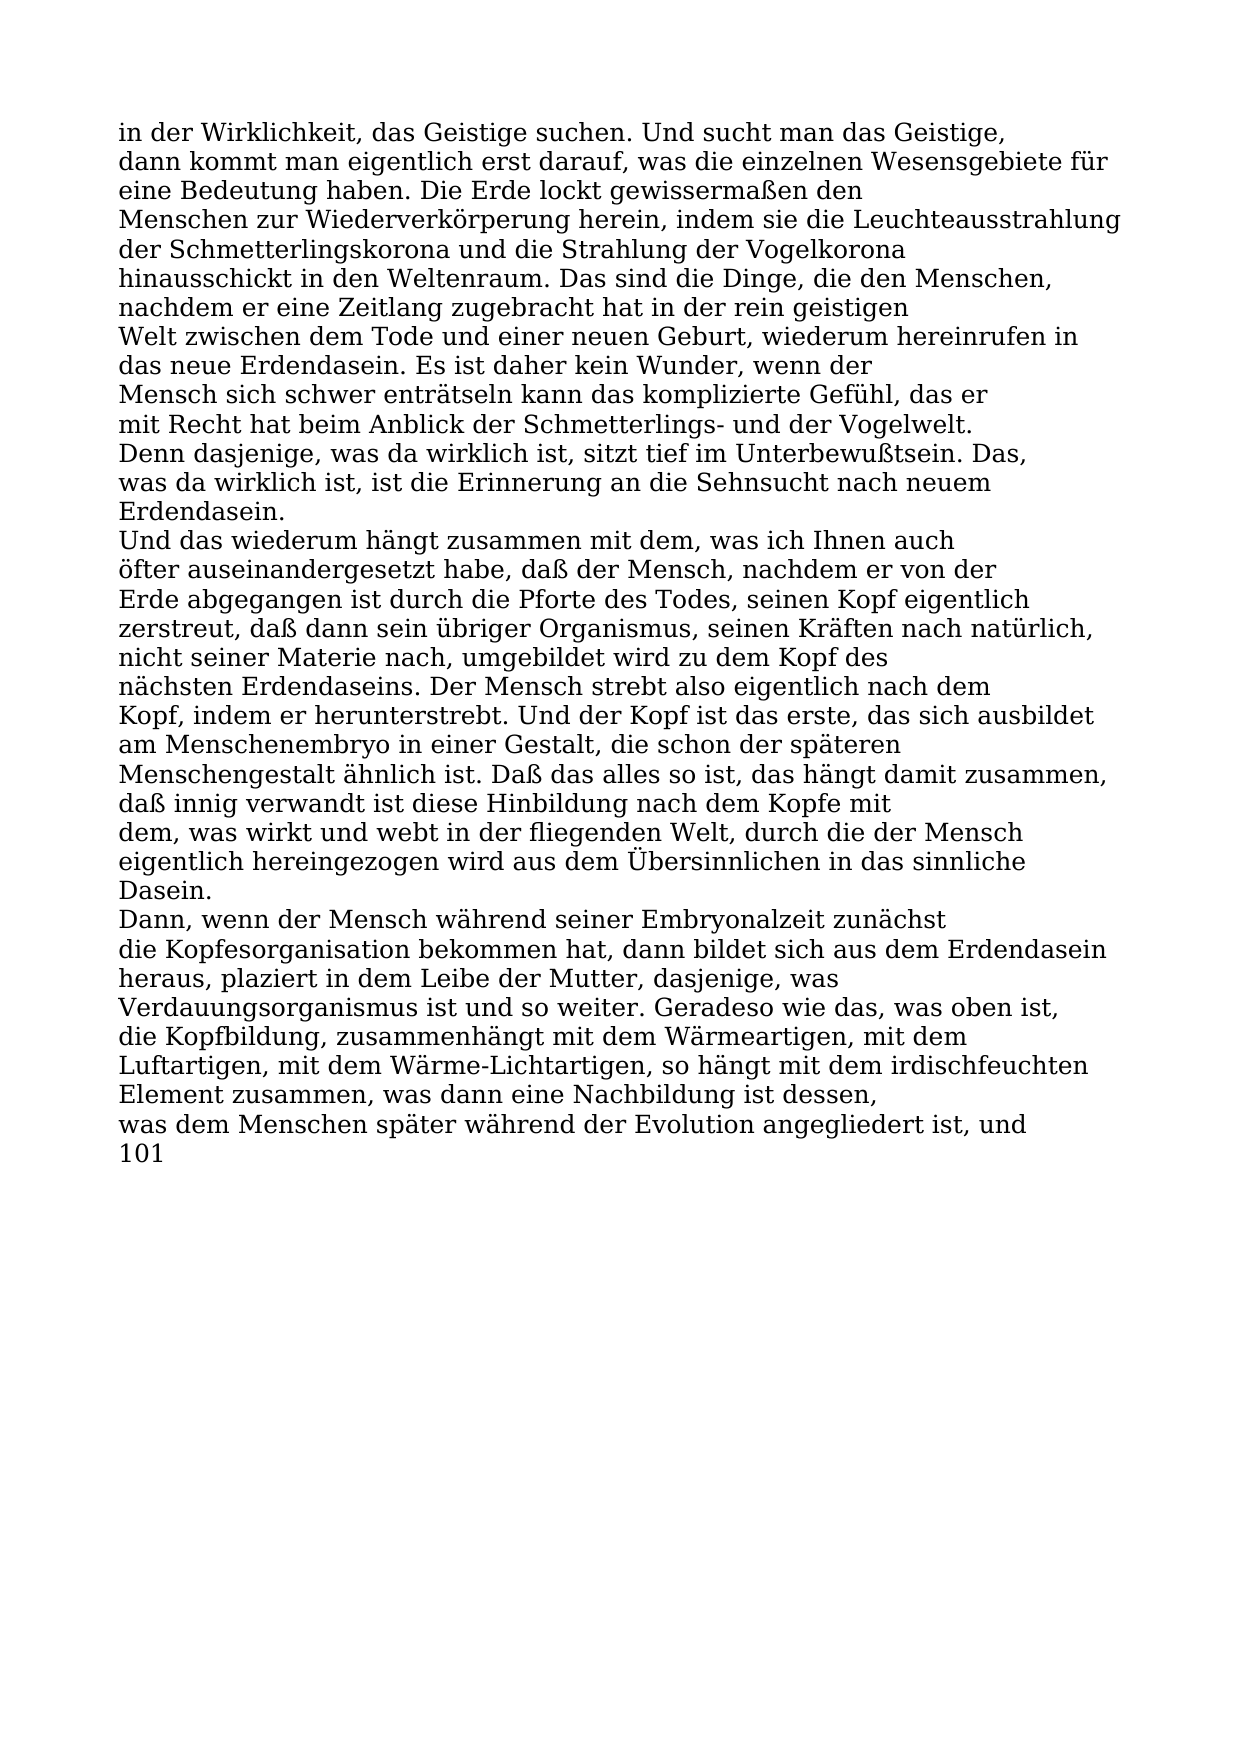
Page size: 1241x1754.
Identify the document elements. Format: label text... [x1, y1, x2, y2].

text eigentlich hereingezogen wird aus dem Übersinnlichen in das sinnliche [118, 847, 1122, 876]
text zerstreut, daß dann sein übriger Organismus, seinen Kräften nach natürlich, nicht seiner Materie nach, umgebildet wird zu dem Kopf des [118, 614, 1122, 672]
text 101 [118, 1139, 1122, 1168]
text öfter auseinandergesetzt habe, daß der Mensch, nachdem er von der [118, 556, 1122, 585]
text hinausschickt in den Weltenraum. Das sind die Dinge, die den Menschen, nachdem er eine Zeitlang zugebracht hat in der rein geistigen [118, 264, 1122, 322]
text Welt zwischen dem Tode und einer neuen Geburt, wiederum hereinrufen in das neue Erdendasein. Es ist daher kein Wunder, wenn der [118, 322, 1122, 381]
text Erde abgegangen ist durch die Pforte des Todes, seinen Kopf eigentlich [118, 585, 1122, 614]
text Luftartigen, mit dem Wärme-Lichtartigen, so hängt mit dem irdischfeuchten Element zusammen, was dann eine Nachbildung ist dessen, [118, 1051, 1122, 1110]
text Mensch sich schwer enträtseln kann das komplizierte Gefühl, das er [118, 381, 1122, 410]
text was da wirklich ist, ist die Erinnerung an die Sehnsucht nach neuem [118, 468, 1122, 497]
text dem, was wirkt und webt in der fliegenden Welt, durch die der Mensch [118, 818, 1122, 847]
text dann kommt man eigentlich erst darauf, was die einzelnen Wesensgebiete für eine Bedeutung haben. Die Erde lockt gewissermaßen den [118, 147, 1122, 206]
text Denn dasjenige, was da wirklich ist, sitzt tief im Unterbewußtsein. Das, [118, 439, 1122, 468]
text die Kopfesorganisation bekommen hat, dann bildet sich aus dem Erdendasein heraus, plaziert in dem Leibe der Mutter, dasjenige, was Verdauungsorganismus ist und so weiter. Geradeso wie das, was oben ist, [118, 935, 1122, 1022]
text mit Recht hat beim Anblick der Schmetterlings- und der Vogelwelt. [118, 410, 1122, 439]
text nächsten Erdendaseins. Der Mensch strebt also eigentlich nach dem [118, 672, 1122, 701]
text in der Wirklichkeit, das Geistige suchen. Und sucht man das Geistige, [118, 118, 1122, 147]
text Kopf, indem er herunterstrebt. Und der Kopf ist das erste, das sich ausbildet am Menschenembryo in einer Gestalt, die schon der späteren [118, 701, 1122, 760]
text Dann, wenn der Mensch während seiner Embryonalzeit zunächst [118, 906, 1122, 935]
text Erdendasein. [118, 497, 1122, 526]
text was dem Menschen später während der Evolution angegliedert ist, und [118, 1110, 1122, 1139]
text Und das wiederum hängt zusammen mit dem, was ich Ihnen auch [118, 526, 1122, 556]
text Menschen zur Wiederverkörperung herein, indem sie die Leuchteausstrahlung der Schmetterlingskorona und die Strahlung der Vogelkorona [118, 206, 1122, 264]
text Dasein. [118, 876, 1122, 906]
text die Kopfbildung, zusammenhängt mit dem Wärmeartigen, mit dem [118, 1022, 1122, 1051]
text Menschengestalt ähnlich ist. Daß das alles so ist, das hängt damit zusammen, daß innig verwandt ist diese Hinbildung nach dem Kopfe mit [118, 760, 1122, 818]
